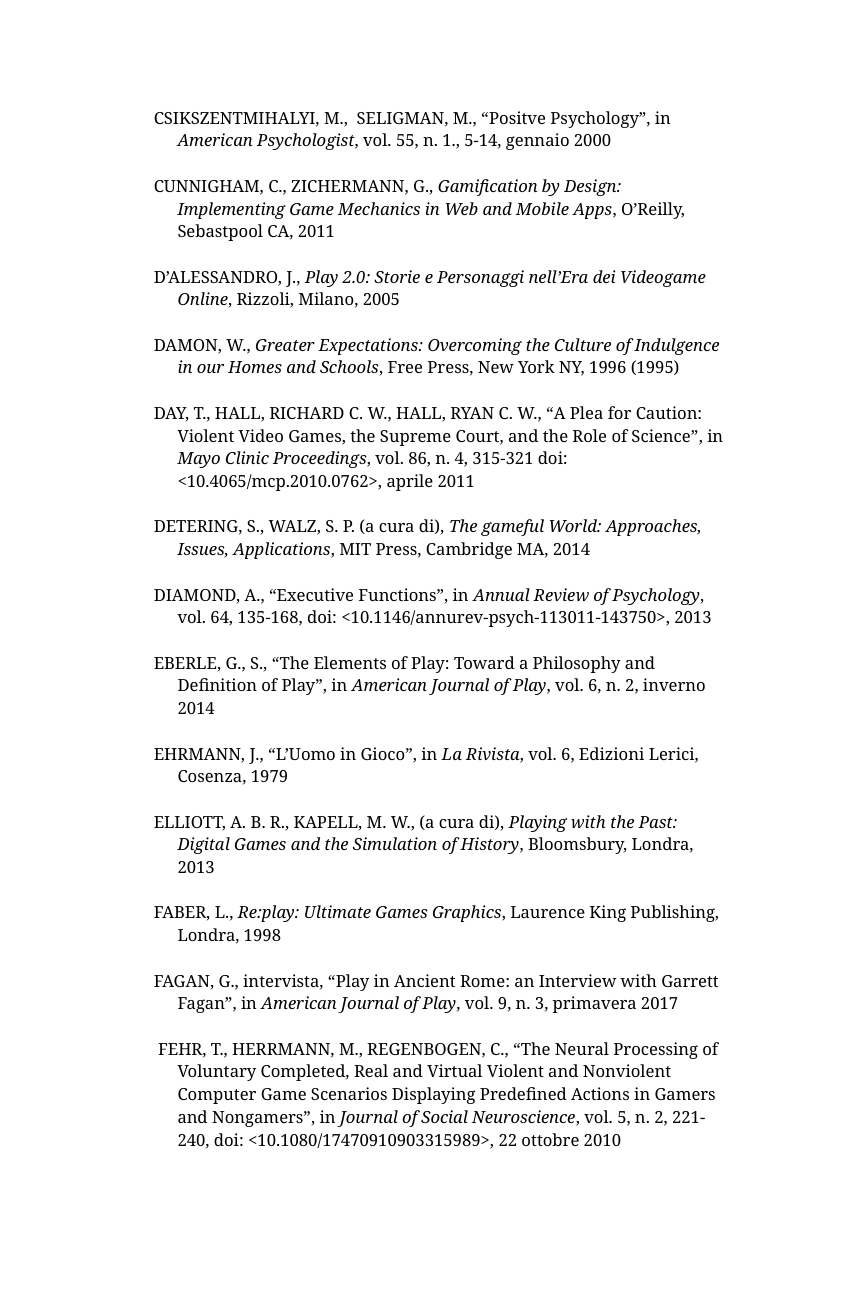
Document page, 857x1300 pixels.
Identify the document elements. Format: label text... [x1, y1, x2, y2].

text DAMON, W., Greater Expectations: Overcoming the Culture of Indulgence in our Homes and Schools, Free Press, New York NY, 1996 (1995) [153, 333, 732, 379]
text FAGAN, G., intervista, “Play in Ancient Rome: an Interview with Garrett Fagan”, in American Journal of Play, vol. 9, n. 3, primavera 2017 [153, 969, 732, 1014]
text CSIKSZENTMIHALYI, M., SELIGMAN, M., “Positve Psychology”, in American Psychologist, vol. 55, n. 1., 5-14, gennaio 2000 [153, 106, 732, 152]
text DIAMOND, A., “Executive Functions”, in Annual Review of Psychology, vol. 64, 135-168, doi: <10.1146/annurev-psych-113011-143750>, 2013 [153, 583, 732, 628]
text D’ALESSANDRO, J., Play 2.0: Storie e Personaggi nell’Era dei Videogame Online, Rizzoli, Milano, 2005 [153, 265, 732, 311]
text FEHR, T., HERRMANN, M., REGENBOGEN, C., “The Neural Processing of Voluntary Completed, Real and Virtual Violent and Nonviolent Computer Game Scenarios Displaying Predefined Actions in Gamers and Nongamers”, in Journal of Social Neuroscience, vol. 5, n. 2, 221-240, doi: <10.1080/17470910903315989>, 22 ottobre 2010 [153, 1037, 732, 1151]
text DETERING, S., WALZ, S. P. (a cura di), The gameful World: Approaches, Issues, Applications, MIT Press, Cambridge MA, 2014 [153, 515, 732, 560]
text EHRMANN, J., “L’Uomo in Gioco”, in La Rivista, vol. 6, Edizioni Lerici, Cosenza, 1979 [153, 742, 732, 787]
text CUNNIGHAM, C., ZICHERMANN, G., Gamification by Design: Implementing Game Mechanics in Web and Mobile Apps, O’Reilly, Sebastpool CA, 2011 [153, 174, 732, 242]
text FABER, L., Re:play: Ultimate Games Graphics, Laurence King Publishing, Londra, 1998 [153, 901, 732, 946]
text ELLIOTT, A. B. R., KAPELL, M. W., (a cura di), Playing with the Past: Digital Games and the Simulation of History, Bloomsbury, Londra, 2013 [153, 810, 732, 878]
text DAY, T., HALL, RICHARD C. W., HALL, RYAN C. W., “A Plea for Caution: Violent Video Games, the Supreme Court, and the Role of Science”, in Mayo Clinic Proceedings, vol. 86, n. 4, 315-321 doi: <10.4065/mcp.2010.0762>, aprile 2011 [153, 401, 732, 492]
text EBERLE, G., S., “The Elements of Play: Toward a Philosophy and Definition of Play”, in American Journal of Play, vol. 6, n. 2, inverno 2014 [153, 651, 732, 719]
